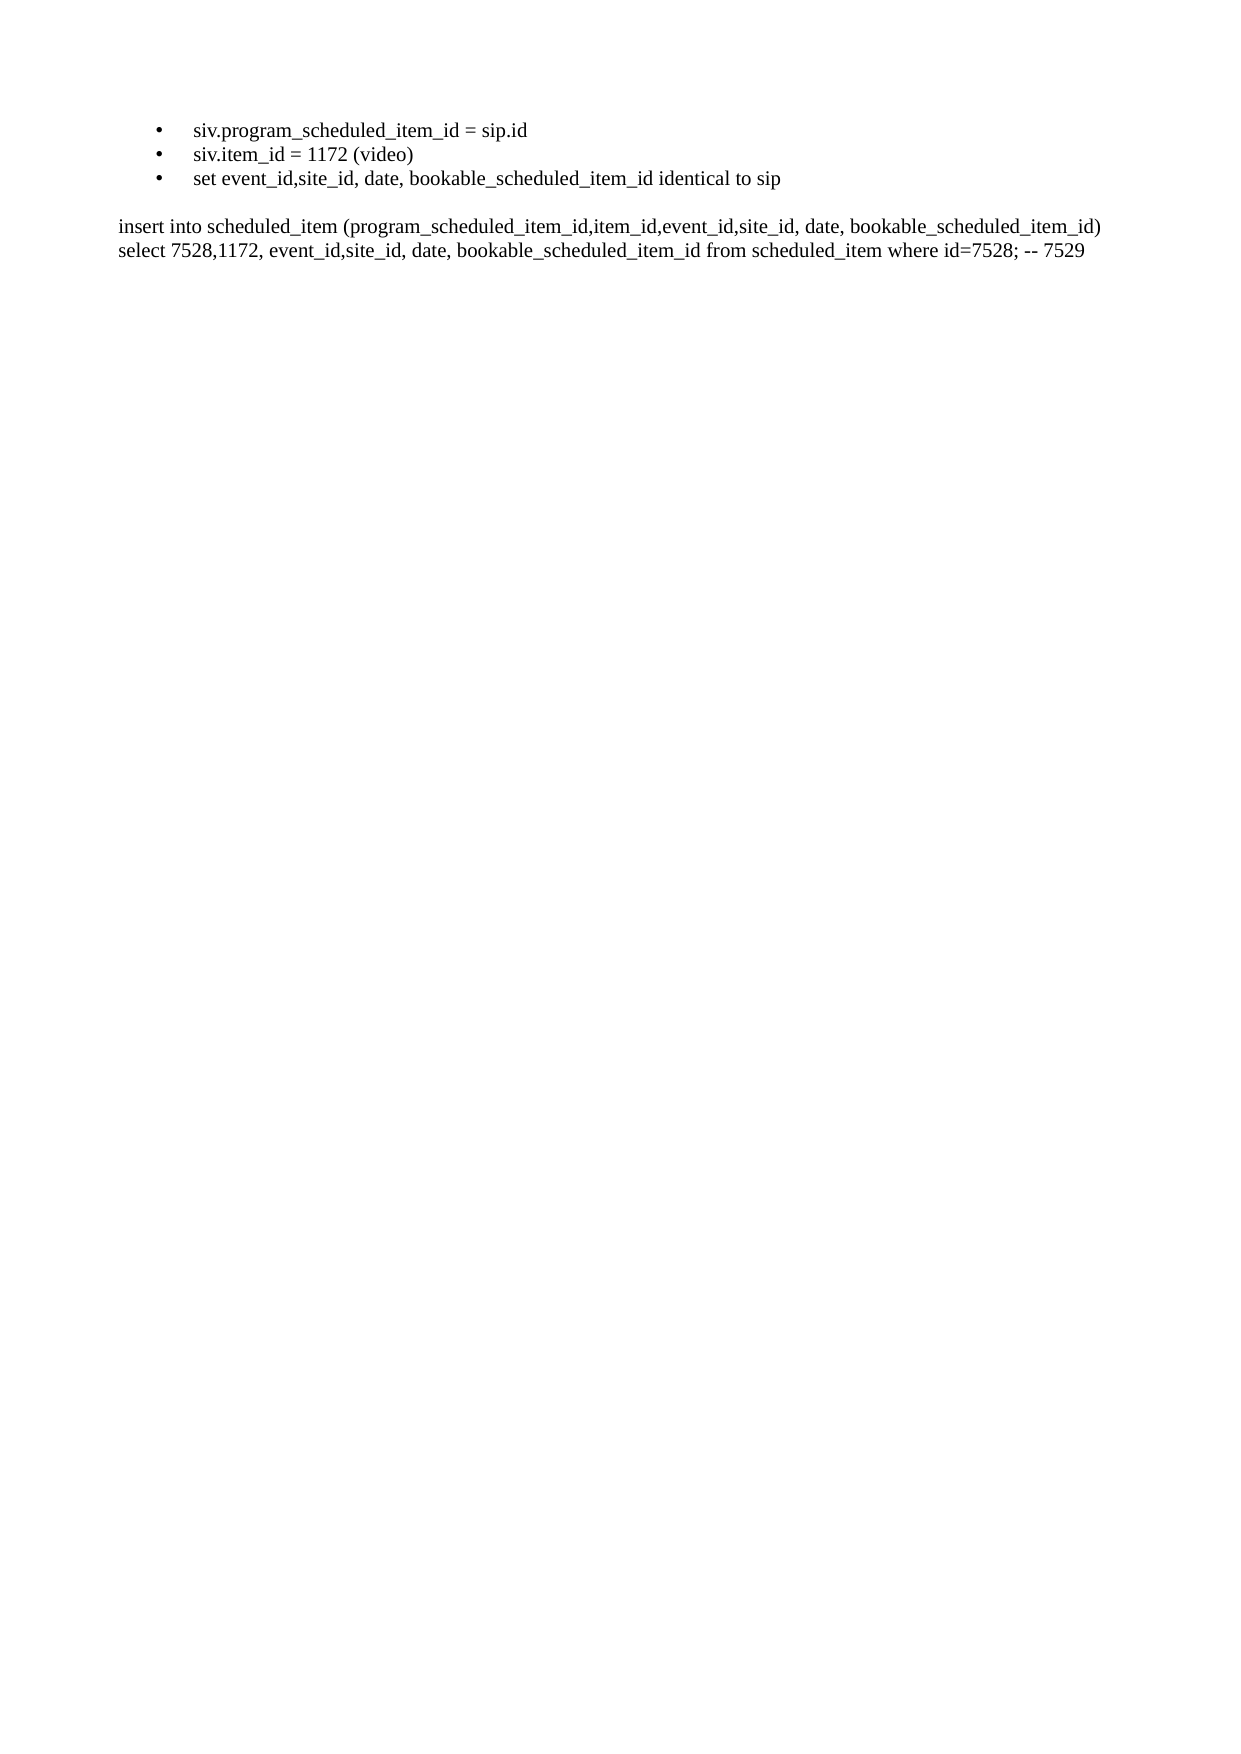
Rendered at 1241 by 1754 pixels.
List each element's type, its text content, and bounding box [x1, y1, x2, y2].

list siv.program_scheduled_item_id = sip.id [156, 118, 1122, 142]
list set event_id,site_id, date, bookable_scheduled_item_id identical to sip [156, 166, 1122, 190]
list siv.item_id = 1172 (video) [156, 142, 1122, 166]
text insert into scheduled_item (program_scheduled_item_id,item_id,event_id,site_id, date, bookable_scheduled_item_id) select 7528,1172, event_id,site_id, date, bookable_scheduled_item_id from scheduled_item where id=7528; -- 7529 [118, 214, 1122, 262]
